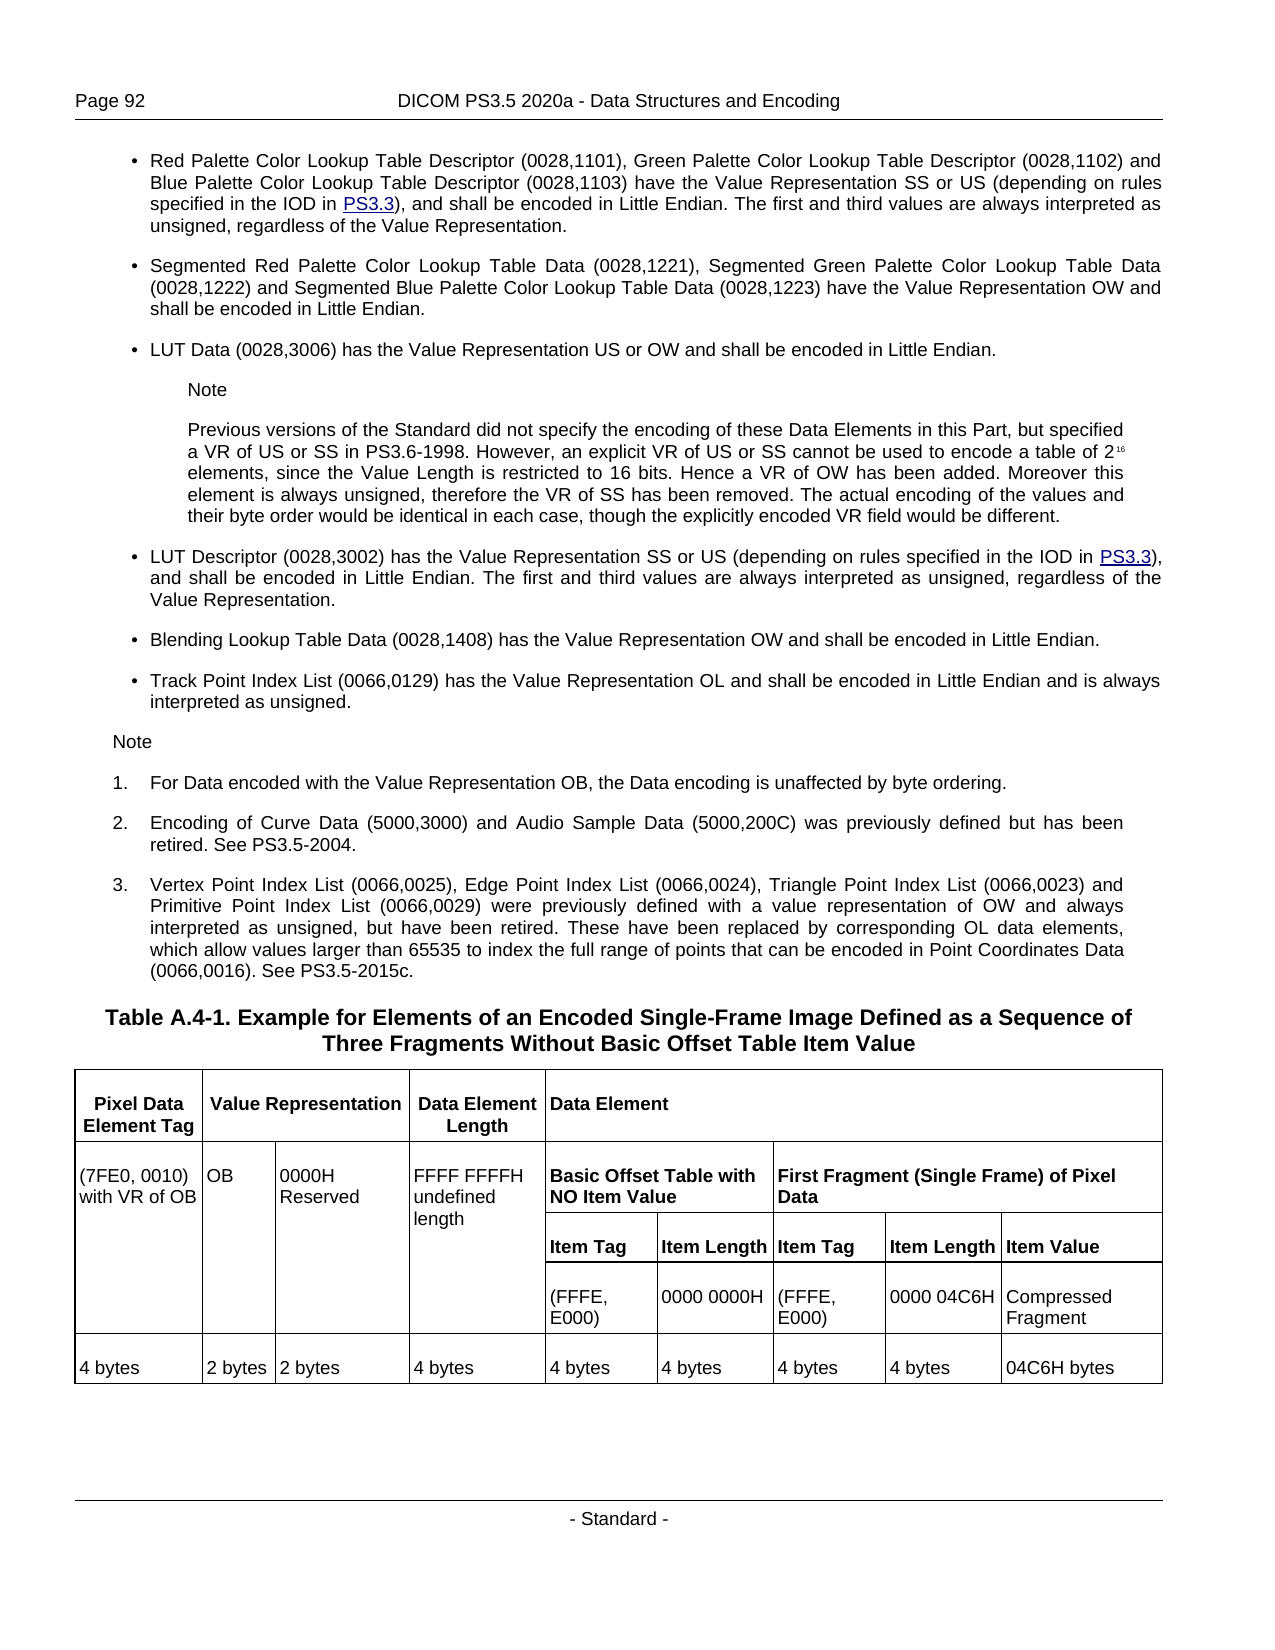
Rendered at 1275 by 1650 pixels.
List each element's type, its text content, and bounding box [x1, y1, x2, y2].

table_cell FFFF FFFFH undefined length [410, 1142, 545, 1333]
text Previous versions of the Standard did not specify the encoding of these Data Elements in this Part, but specified a VR of US or SS in PS3.6-1998. However, an explicit VR of US or SS cannot be used to encode a table of 216 elements, since the Value Length is restricted to 16 bits. Hence a VR of OW has been added. Moreover this element is always unsigned, therefore the VR of SS has been removed. The actual encoding of the values and their byte order would be identical in each case, though the explicitly encoded VR field would be different. [187, 419, 1125, 527]
table_cell 4 bytes [886, 1334, 1001, 1382]
table_cell 4 bytes [774, 1334, 885, 1382]
table_cell 4 bytes [546, 1334, 657, 1382]
table_cell 4 bytes [658, 1334, 773, 1382]
text • Blending Lookup Table Data (0028,1408) has the Value Representation OW and shall be encoded in Little Endian. [131, 629, 1162, 651]
text • LUT Data (0028,3006) has the Value Representation US or OW and shall be encoded in Little Endian. [131, 338, 1162, 360]
table_cell (7FE0, 0010) with VR of OB [76, 1142, 202, 1333]
text 3. Vertex Point Index List (0066,0025), Edge Point Index List (0066,0024), Triangle Point Index List (0066,0023) and Primitive Point Index List (0066,0029) were previously defined with a value representation of OW and always interpreted as unsigned, but have been retired. These have been replaced by corresponding OL data elements, which allow values larger than 65535 to index the full range of points that can be encoded in Point Coordinates Data (0066,0016). See PS3.5-2015c. [112, 874, 1125, 982]
table_cell Item Tag [546, 1213, 657, 1261]
table_cell Item Value [1002, 1213, 1162, 1261]
table_cell 4 bytes [76, 1334, 202, 1382]
table_cell (FFFE, E000) [774, 1263, 885, 1333]
table_header Data Element [546, 1070, 1162, 1141]
text Note [187, 379, 1125, 400]
table_cell Basic Offset Table with NO Item Value [546, 1142, 773, 1212]
text 2. Encoding of Curve Data (5000,3000) and Audio Sample Data (5000,200C) was previously defined but has been retired. See PS3.5-2004. [112, 812, 1125, 855]
table_cell 0000 0000H [658, 1263, 773, 1333]
table_cell 04C6H bytes [1002, 1334, 1162, 1382]
table_cell 2 bytes [276, 1334, 409, 1382]
table_cell Item Length [886, 1213, 1001, 1261]
text • Track Point Index List (0066,0129) has the Value Representation OL and shall be encoded in Little Endian and is always interpreted as unsigned. [131, 669, 1162, 712]
table_cell (FFFE, E000) [546, 1263, 657, 1333]
table_cell Item Tag [774, 1213, 885, 1261]
text • Segmented Red Palette Color Lookup Table Data (0028,1221), Segmented Green Palette Color Lookup Table Data (0028,1222) and Segmented Blue Palette Color Lookup Table Data (0028,1223) have the Value Representation OW and shall be encoded in Little Endian. [131, 255, 1162, 320]
text Table A.4-1. Example for Elements of an Encoded Single-Frame Image Defined as a Sequence of Three Fragments Without Basic Offset Table Item Value [75, 1004, 1162, 1056]
table_cell Compressed Fragment [1002, 1263, 1162, 1333]
table_cell First Fragment (Single Frame) of Pixel Data [774, 1142, 1162, 1212]
text 1. For Data encoded with the Value Representation OB, the Data encoding is unaffected by byte ordering. [112, 772, 1125, 793]
table_cell 2 bytes [203, 1334, 275, 1382]
table_cell OB [203, 1142, 275, 1333]
text • Red Palette Color Lookup Table Descriptor (0028,1101), Green Palette Color Lookup Table Descriptor (0028,1102) and Blue Palette Color Lookup Table Descriptor (0028,1103) have the Value Representation SS or US (depending on rules specified in the IOD in PS3.3), and shall be encoded in Little Endian. The first and third values are always interpreted as unsigned, regardless of the Value Representation. [131, 150, 1162, 236]
table_cell 0000 04C6H [886, 1263, 1001, 1333]
table_cell 0000H Reserved [276, 1142, 409, 1333]
text • LUT Descriptor (0028,3002) has the Value Representation SS or US (depending on rules specified in the IOD in PS3.3), and shall be encoded in Little Endian. The first and third values are always interpreted as unsigned, regardless of the Value Representation. [131, 546, 1162, 610]
table_header Pixel Data Element Tag [76, 1070, 202, 1141]
text Note [112, 731, 1125, 753]
table_header Value Representation [203, 1070, 409, 1141]
table_cell 4 bytes [410, 1334, 545, 1382]
table_header Data Element Length [410, 1070, 545, 1141]
table_cell Item Length [658, 1213, 773, 1261]
